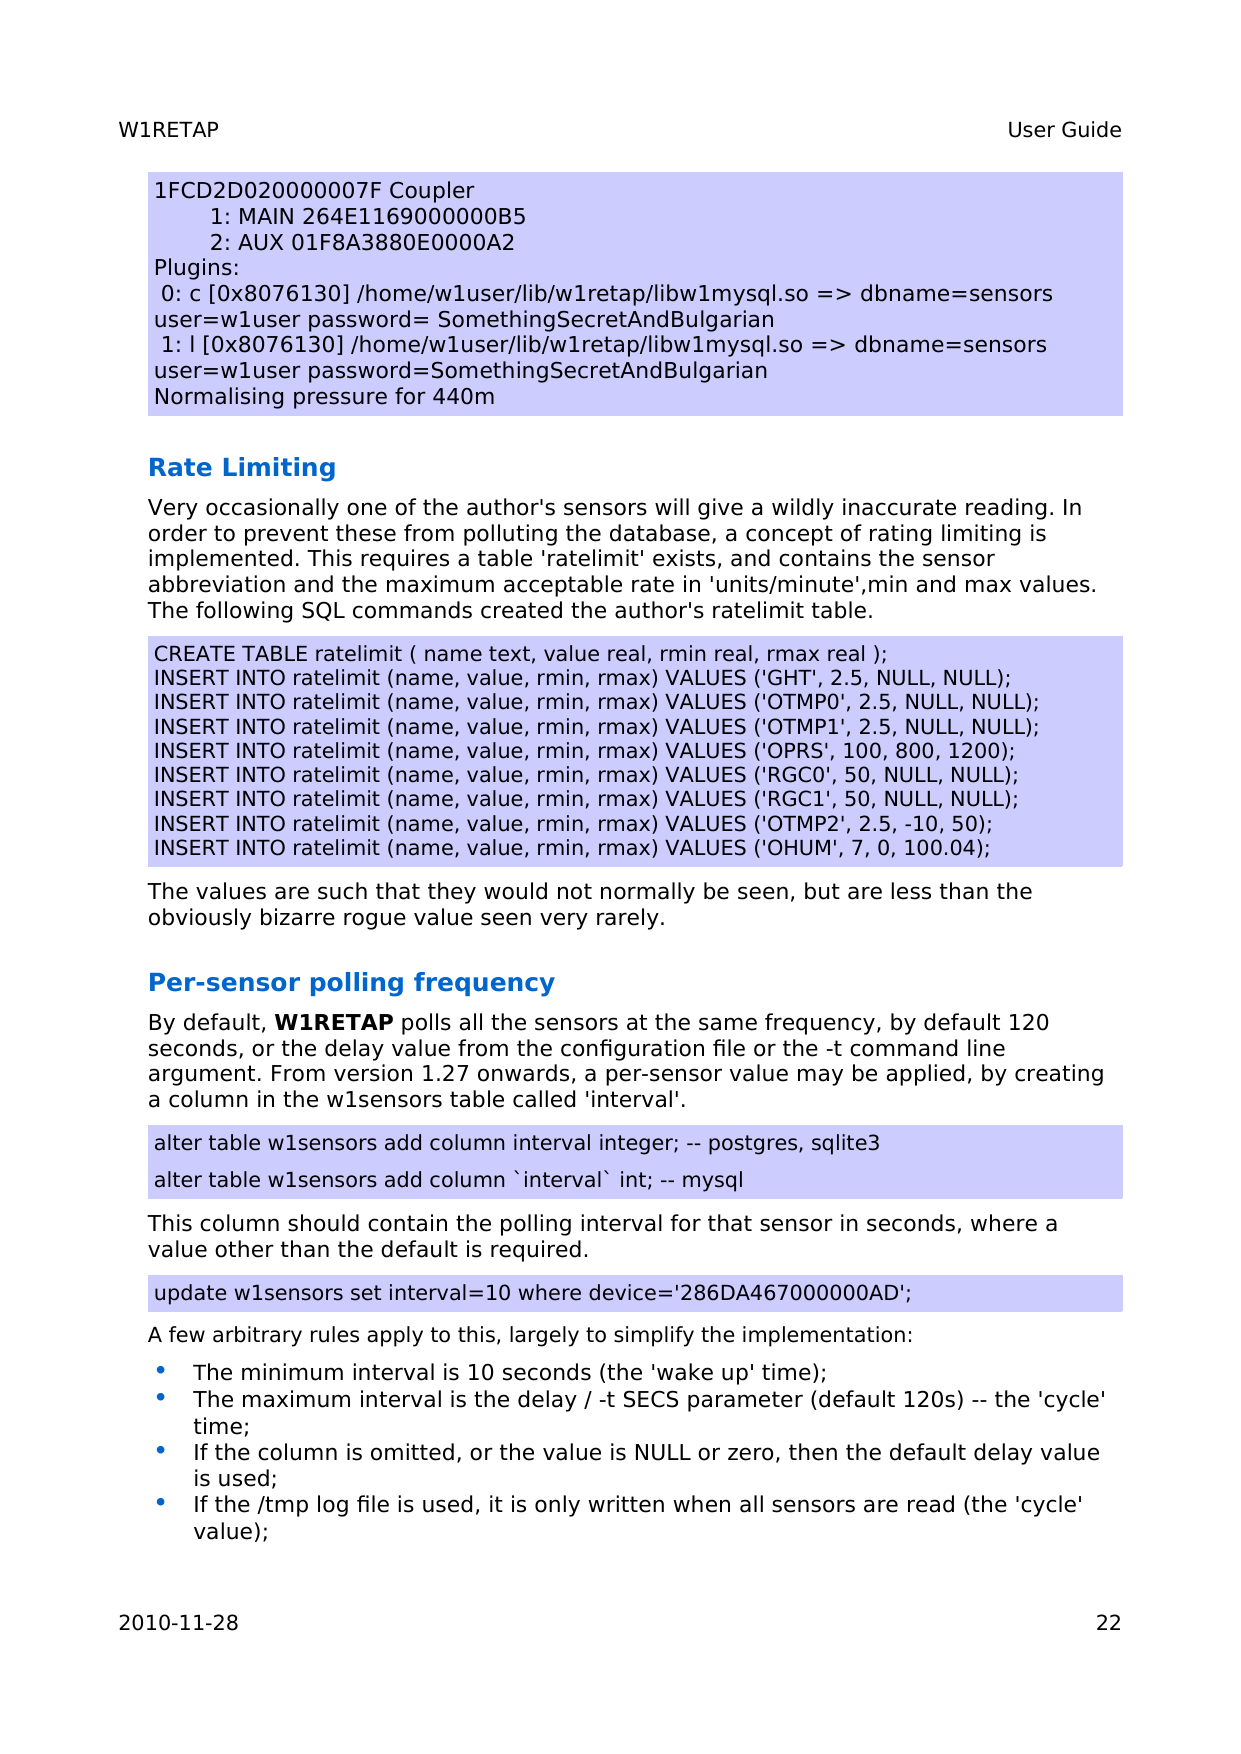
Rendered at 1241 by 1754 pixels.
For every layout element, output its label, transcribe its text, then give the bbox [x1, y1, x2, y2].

text This column should contain the polling interval for that sensor in seconds, where a value other than the default is required. [148, 1211, 1122, 1262]
subtitle Rate Limiting [148, 453, 1122, 482]
text alter table w1sensors add column interval integer; -- postgres, sqlite3 [149, 1126, 1122, 1155]
list The maximum interval is the delay / -t SECS parameter (default 120s) -- the 'cycle' time; [156, 1387, 1122, 1439]
text Very occasionally one of the author's sensors will give a wildly inaccurate reading. In order to prevent these from polluting the database, a concept of rating limiting is implemented. This requires a table 'ratelimit' exists, and contains the sensor abbreviation and the maximum acceptable rate in 'units/minute',min and max values. The following SQL commands created the author's ratelimit table. [148, 495, 1122, 623]
text CREATE TABLE ratelimit ( name text, value real, rmin real, rmax real ); INSERT INTO ratelimit (name, value, rmin, rmax) VALUES ('GHT', 2.5, NULL, NULL); INSERT INTO ratelimit (name, value, rmin, rmax) VALUES ('OTMP0', 2.5, NULL, NULL); INSERT INTO ratelimit (name, value, rmin, rmax) VALUES ('OTMP1', 2.5, NULL, NULL); INSERT INTO ratelimit (name, value, rmin, rmax) VALUES ('OPRS', 100, 800, 1200); INSERT INTO ratelimit (name, value, rmin, rmax) VALUES ('RGC0', 50, NULL, NULL); INSERT INTO ratelimit (name, value, rmin, rmax) VALUES ('RGC1', 50, NULL, NULL); INSERT INTO ratelimit (name, value, rmin, rmax) VALUES ('OTMP2', 2.5, -10, 50); INSERT INTO ratelimit (name, value, rmin, rmax) VALUES ('OHUM', 7, 0, 100.04); [149, 637, 1122, 866]
text 1FCD2D020000007F Coupler 1: MAIN 264E1169000000B5 2: AUX 01F8A3880E0000A2 Plugins: 0: c [0x8076130] /home/w1user/lib/w1retap/libw1mysql.so => dbname=sensors user=w1user password= SomethingSecretAndBulgarian 1: l [0x8076130] /home/w1user/lib/w1retap/libw1mysql.so => dbname=sensors user=w1user password=SomethingSecretAndBulgarian Normalising pressure for 440m [149, 173, 1122, 415]
text update w1sensors set interval=10 where device='286DA467000000AD'; [149, 1276, 1122, 1311]
list If the /tmp log file is used, it is only written when all sensors are read (the 'cycle' value); [156, 1492, 1122, 1544]
subtitle Per-sensor polling frequency [148, 968, 1122, 997]
list If the column is omitted, or the value is NULL or zero, then the default delay value is used; [156, 1439, 1122, 1492]
text The values are such that they would not normally be seen, but are less than the obviously bizarre rogue value seen very rarely. [148, 879, 1122, 930]
list The minimum interval is 10 seconds (the 'wake up' time); [156, 1360, 1122, 1387]
text alter table w1sensors add column `interval` int; -- mysql [149, 1162, 1122, 1198]
text By default, W1RETAP polls all the sensors at the same frequency, by default 120 seconds, or the delay value from the configuration file or the -t command line argument. From version 1.27 onwards, a per-sensor value may be applied, by creating a column in the w1sensors table called 'interval'. [148, 1010, 1122, 1113]
text A few arbitrary rules apply to this, largely to simplify the implementation: [148, 1323, 1122, 1348]
